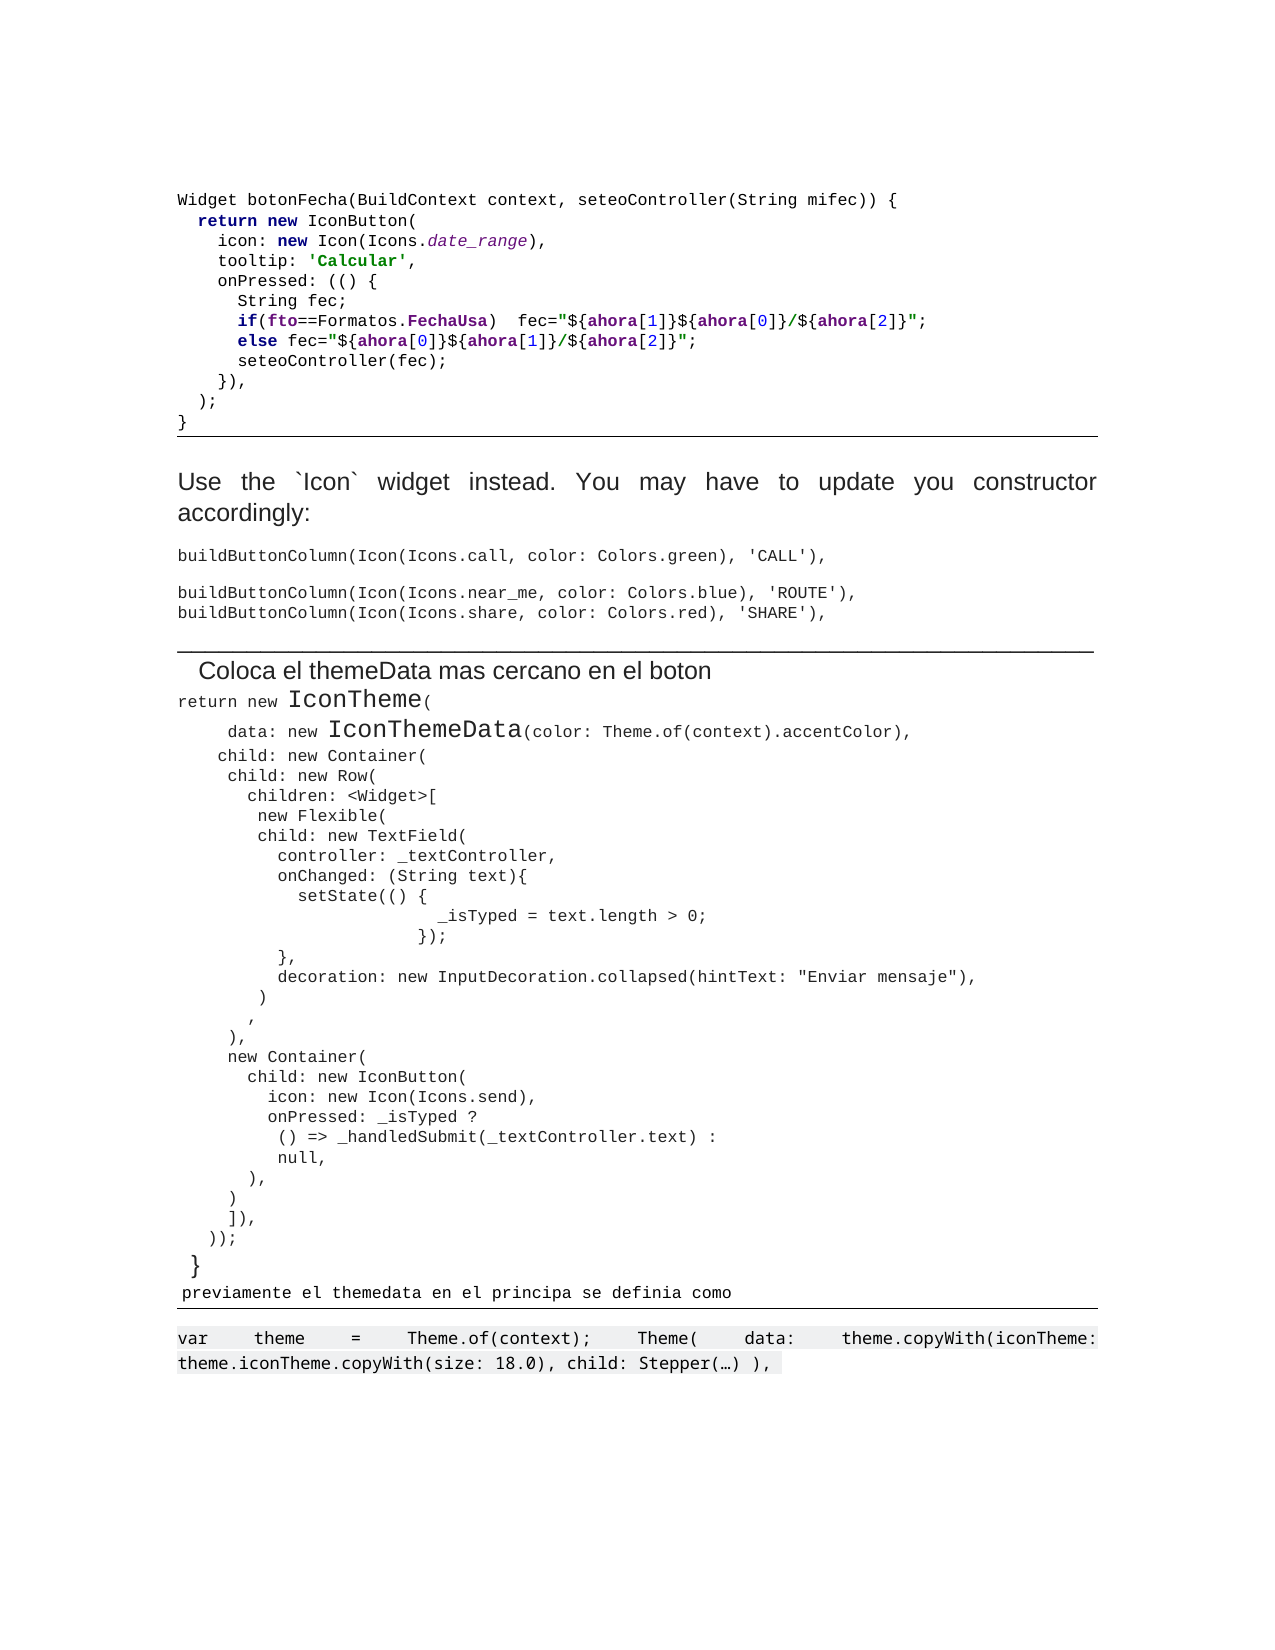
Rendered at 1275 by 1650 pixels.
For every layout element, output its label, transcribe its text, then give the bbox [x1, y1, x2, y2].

text child: new Row( [177, 767, 1098, 786]
text data: new IconThemeData(color: Theme.of(context).accentColor), [177, 717, 1098, 745]
text ); [177, 393, 1098, 412]
text if(fto==Formatos.FechaUsa) fec="${ahora[1]}${ahora[0]}/${ahora[2]}"; [177, 313, 1098, 331]
text Widget botonFecha(BuildContext context, seteoController(String mifec)) { [177, 192, 1098, 211]
text ) [177, 1189, 1098, 1208]
text else fec="${ahora[0]}${ahora[1]}/${ahora[2]}"; [177, 333, 1098, 352]
text onPressed: _isTyped ? [177, 1109, 1098, 1128]
text )); [177, 1229, 1098, 1248]
text __________________________________________________________________ [177, 625, 1098, 654]
text child: new Container( [177, 747, 1098, 766]
text tooltip: 'Calcular', [177, 252, 1098, 271]
text child: new IconButton( [177, 1069, 1098, 1088]
text } [177, 413, 1098, 436]
text ) [177, 988, 1098, 1007]
text ), [177, 1028, 1098, 1047]
text onChanged: (String text){ [177, 868, 1098, 887]
text buildButtonColumn(Icon(Icons.near_me, color: Colors.blue), 'ROUTE'), [177, 585, 1098, 604]
text ]), [177, 1209, 1098, 1228]
text Coloca el themeData mas cercano en el boton [177, 656, 1098, 684]
text return new IconButton( [177, 212, 1098, 231]
text }); [177, 928, 1098, 947]
text null, [177, 1149, 1098, 1168]
text }), [177, 373, 1098, 392]
text decoration: new InputDecoration.collapsed(hintText: "Enviar mensaje"), [177, 968, 1098, 987]
text } [177, 1250, 1098, 1278]
text seteoController(fec); [177, 353, 1098, 372]
text buildButtonColumn(Icon(Icons.share, color: Colors.red), 'SHARE'), [177, 605, 1098, 624]
text onPressed: (() { [177, 272, 1098, 291]
text new Flexible( [177, 807, 1098, 826]
text icon: new Icon(Icons.date_range), [177, 232, 1098, 251]
text var theme = Theme.of(context); Theme( data: theme.copyWith(iconTheme: theme.iconTheme.copyWith(size: 18.0), child: Stepper(…) ), [177, 1326, 1098, 1374]
text return new IconTheme( [177, 686, 1098, 715]
text new Container( [177, 1049, 1098, 1067]
text _isTyped = text.length > 0; [177, 908, 1098, 927]
text setState(() { [177, 888, 1098, 907]
text previamente el themedata en el principa se definia como [177, 1280, 1098, 1308]
text , [177, 1008, 1098, 1027]
text children: <Widget>[ [177, 787, 1098, 806]
text () => _handledSubmit(_textController.text) : [177, 1129, 1098, 1148]
text }, [177, 948, 1098, 967]
text String fec; [177, 292, 1098, 311]
text controller: _textController, [177, 848, 1098, 866]
text Use the `Icon` widget instead. You may have to update you constructor accordingly: buildButtonColumn(Icon(Icons.call, color: Colors.green), 'CALL'), [177, 467, 1098, 567]
text icon: new Icon(Icons.send), [177, 1089, 1098, 1108]
text ), [177, 1169, 1098, 1188]
text child: new TextField( [177, 827, 1098, 846]
